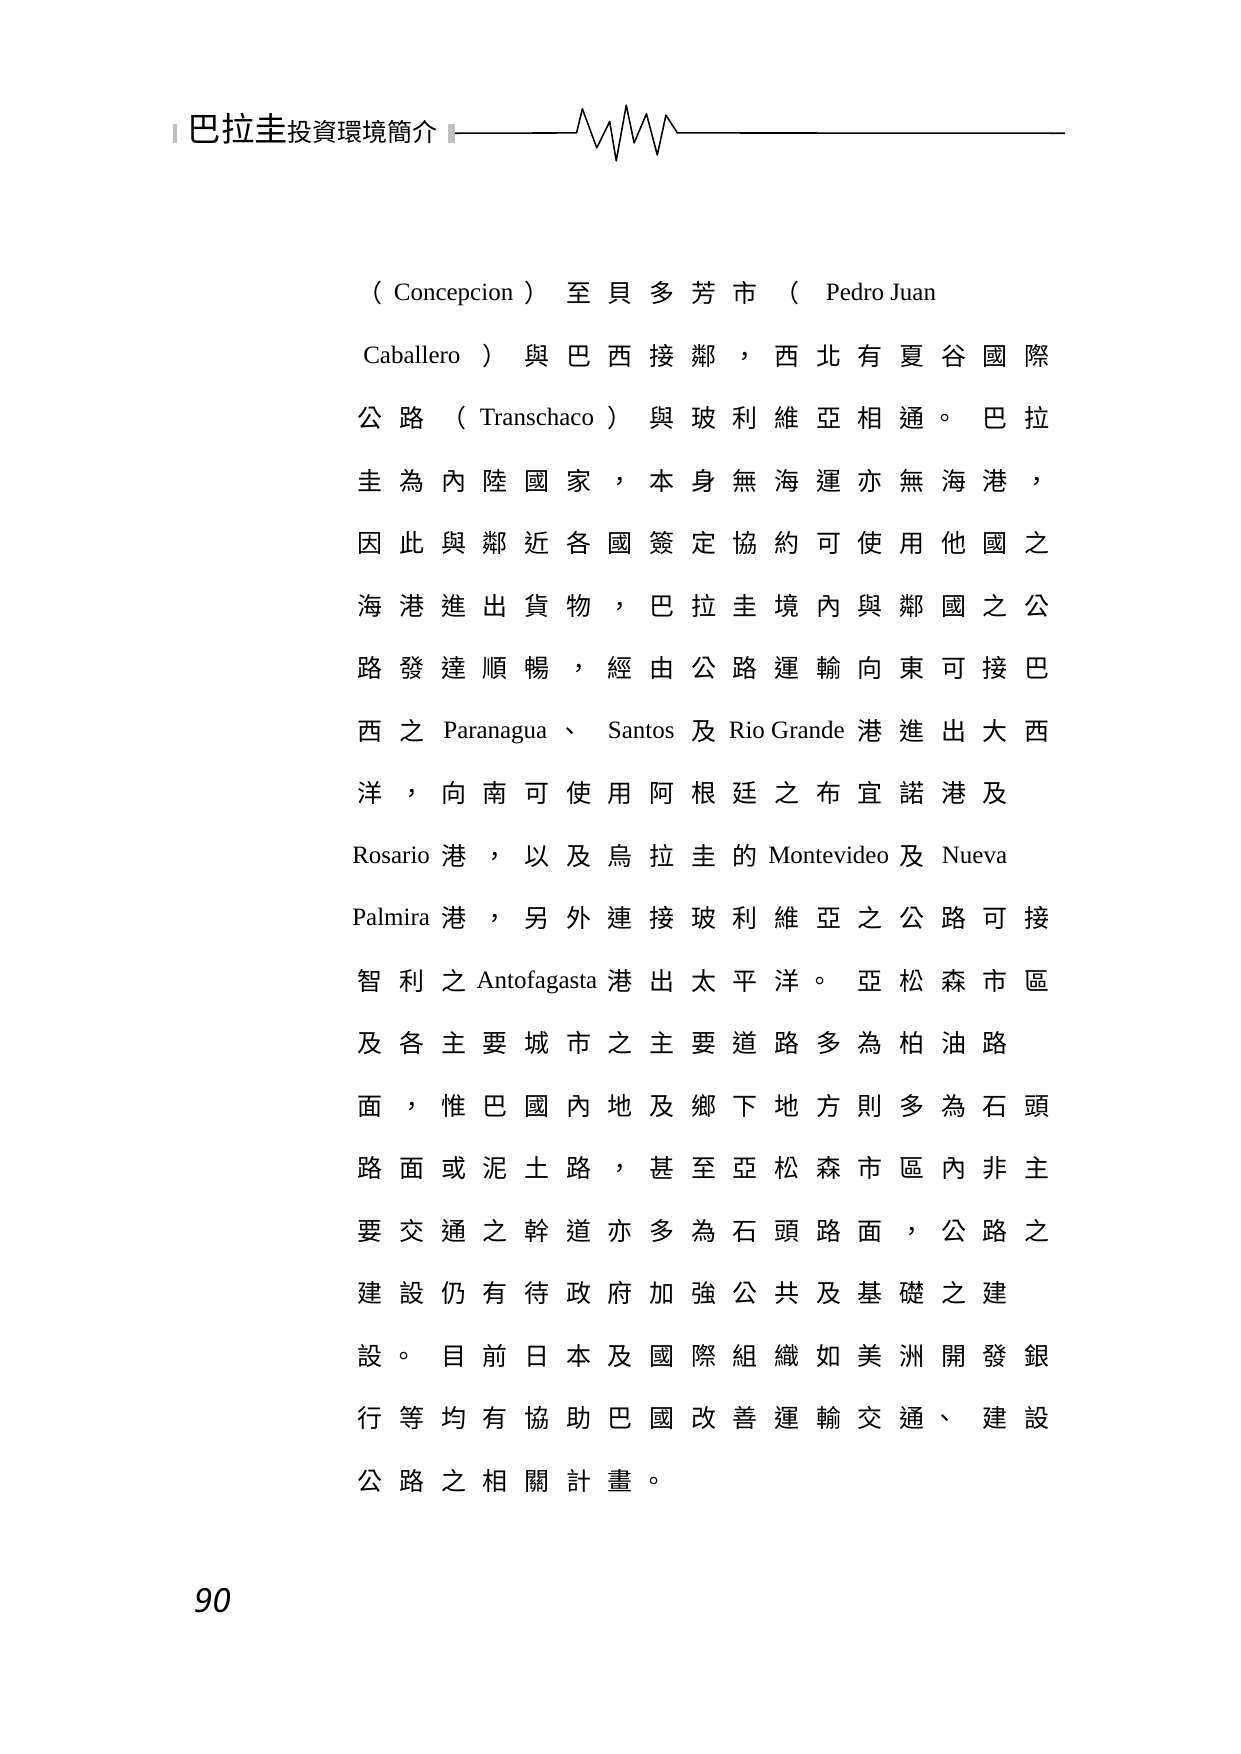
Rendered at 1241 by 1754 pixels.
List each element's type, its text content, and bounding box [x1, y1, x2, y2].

text （Concepcion）至貝多芳市（Pedro Juan Caballero）與巴西接鄰，西北有夏谷國際公路（Transchaco）與玻利維亞相通。巴拉圭為內陸國家，本身無海運亦無海港，因此與鄰近各國簽定協約可使用他國之海港進出貨物，巴拉圭境內與鄰國之公路發達順暢，經由公路運輸向東可接巴西之Paranagua、Santos及Rio Grande港進出大西洋，向南可使用阿根廷之布宜諾港及Rosario港，以及烏拉圭的Montevideo及Nueva Palmira港，另外連接玻利維亞之公路可接智利之Antofagasta港出太平洋。亞松森市區及各主要城市之主要道路多為柏油路面，惟巴國內地及鄉下地方則多為石頭路面或泥土路，甚至亞松森市區內非主要交通之幹道亦多為石頭路面，公路之建設仍有待政府加強公共及基礎之建設。目前日本及國際組織如美洲開發銀行等均有協助巴國改善運輸交通、建設公路之相關計畫。 [281, 250, 1058, 1500]
